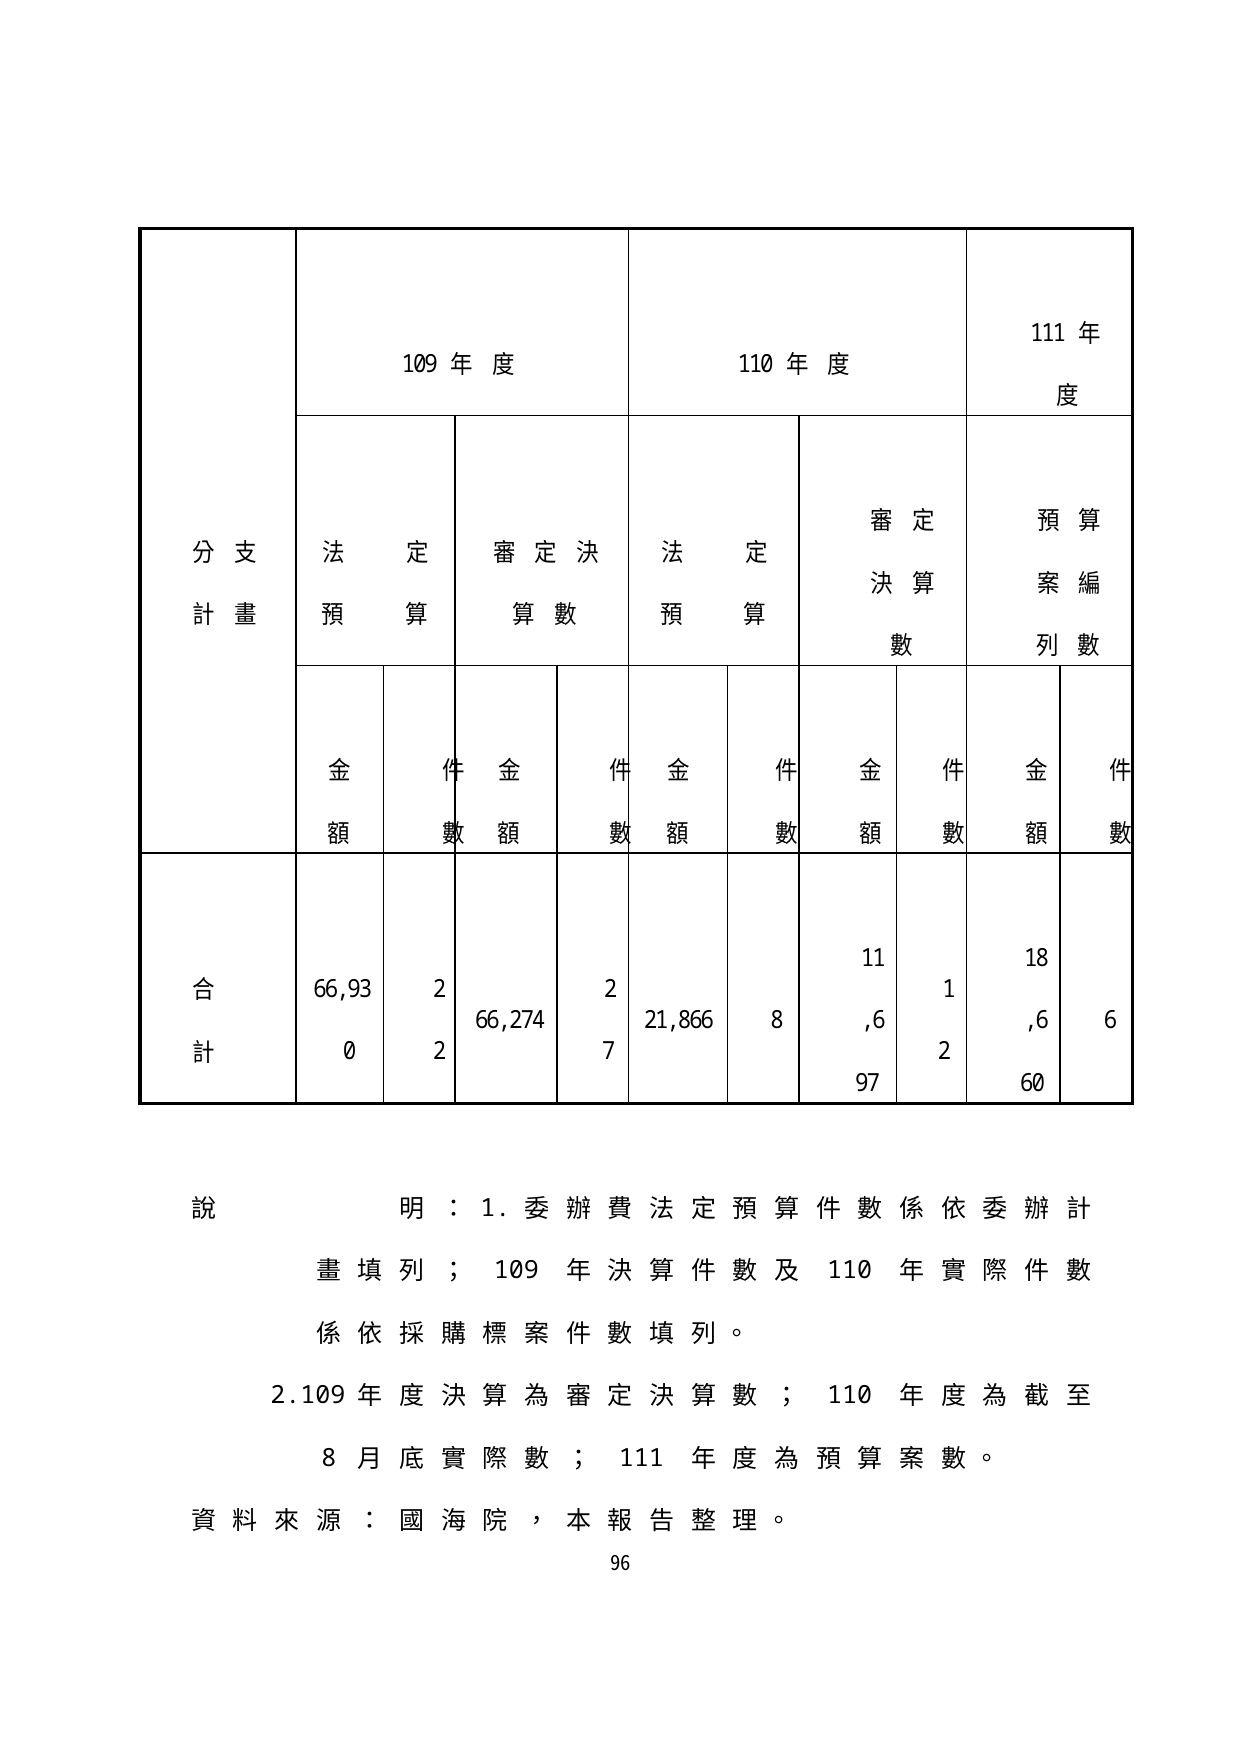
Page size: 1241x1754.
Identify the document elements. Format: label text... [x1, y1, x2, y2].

table_cell 27 [558, 854, 628, 1102]
table_cell 66,274 [456, 854, 556, 1102]
text 資料來源：國海院，本報告整理。 [130, 1477, 1109, 1540]
table_cell 審定決算數 [456, 416, 628, 665]
table_cell 金額 [800, 666, 896, 852]
table_cell 件數 [384, 666, 454, 852]
text 說 明：1.委辦費法定預算件數係依委辦計畫填列；109年決算件數及110年實際件數係依採購標案件數填列。 [130, 1165, 1109, 1352]
table_header 110年度 [629, 230, 966, 415]
table_cell 6 [1061, 854, 1131, 1102]
table_cell 金額 [456, 666, 556, 852]
table_cell 法 定 預 算 [629, 416, 798, 665]
table_cell 金額 [297, 666, 383, 852]
table_cell 法 定 預 算 [297, 416, 454, 665]
table_header 109年度 [297, 230, 628, 415]
table_cell 金額 [629, 666, 727, 852]
table_cell 66,930 [297, 854, 383, 1102]
table_cell 合 計 [142, 854, 295, 1102]
table_cell 12 [897, 854, 966, 1102]
table_cell 金額 [967, 666, 1059, 852]
table_cell 18,660 [967, 854, 1059, 1102]
table_cell 審定決算數 [800, 416, 966, 665]
table_cell 件數 [1061, 666, 1131, 852]
table_cell 件數 [728, 666, 798, 852]
table_cell 22 [384, 854, 454, 1102]
table_cell 11,697 [800, 854, 896, 1102]
table_cell 21,866 [629, 854, 727, 1102]
table_header 111年度 [967, 230, 1131, 415]
table_cell 預算案編列數 [967, 416, 1131, 665]
table_cell 件數 [897, 666, 966, 852]
text 2.109年度決算為審定決算數；110年度為截至8月底實際數；111年度為預算案數。 [252, 1352, 1112, 1477]
table_cell 件數 [558, 666, 628, 852]
table_header 分支計畫 [142, 230, 295, 852]
table_cell 8 [728, 854, 798, 1102]
